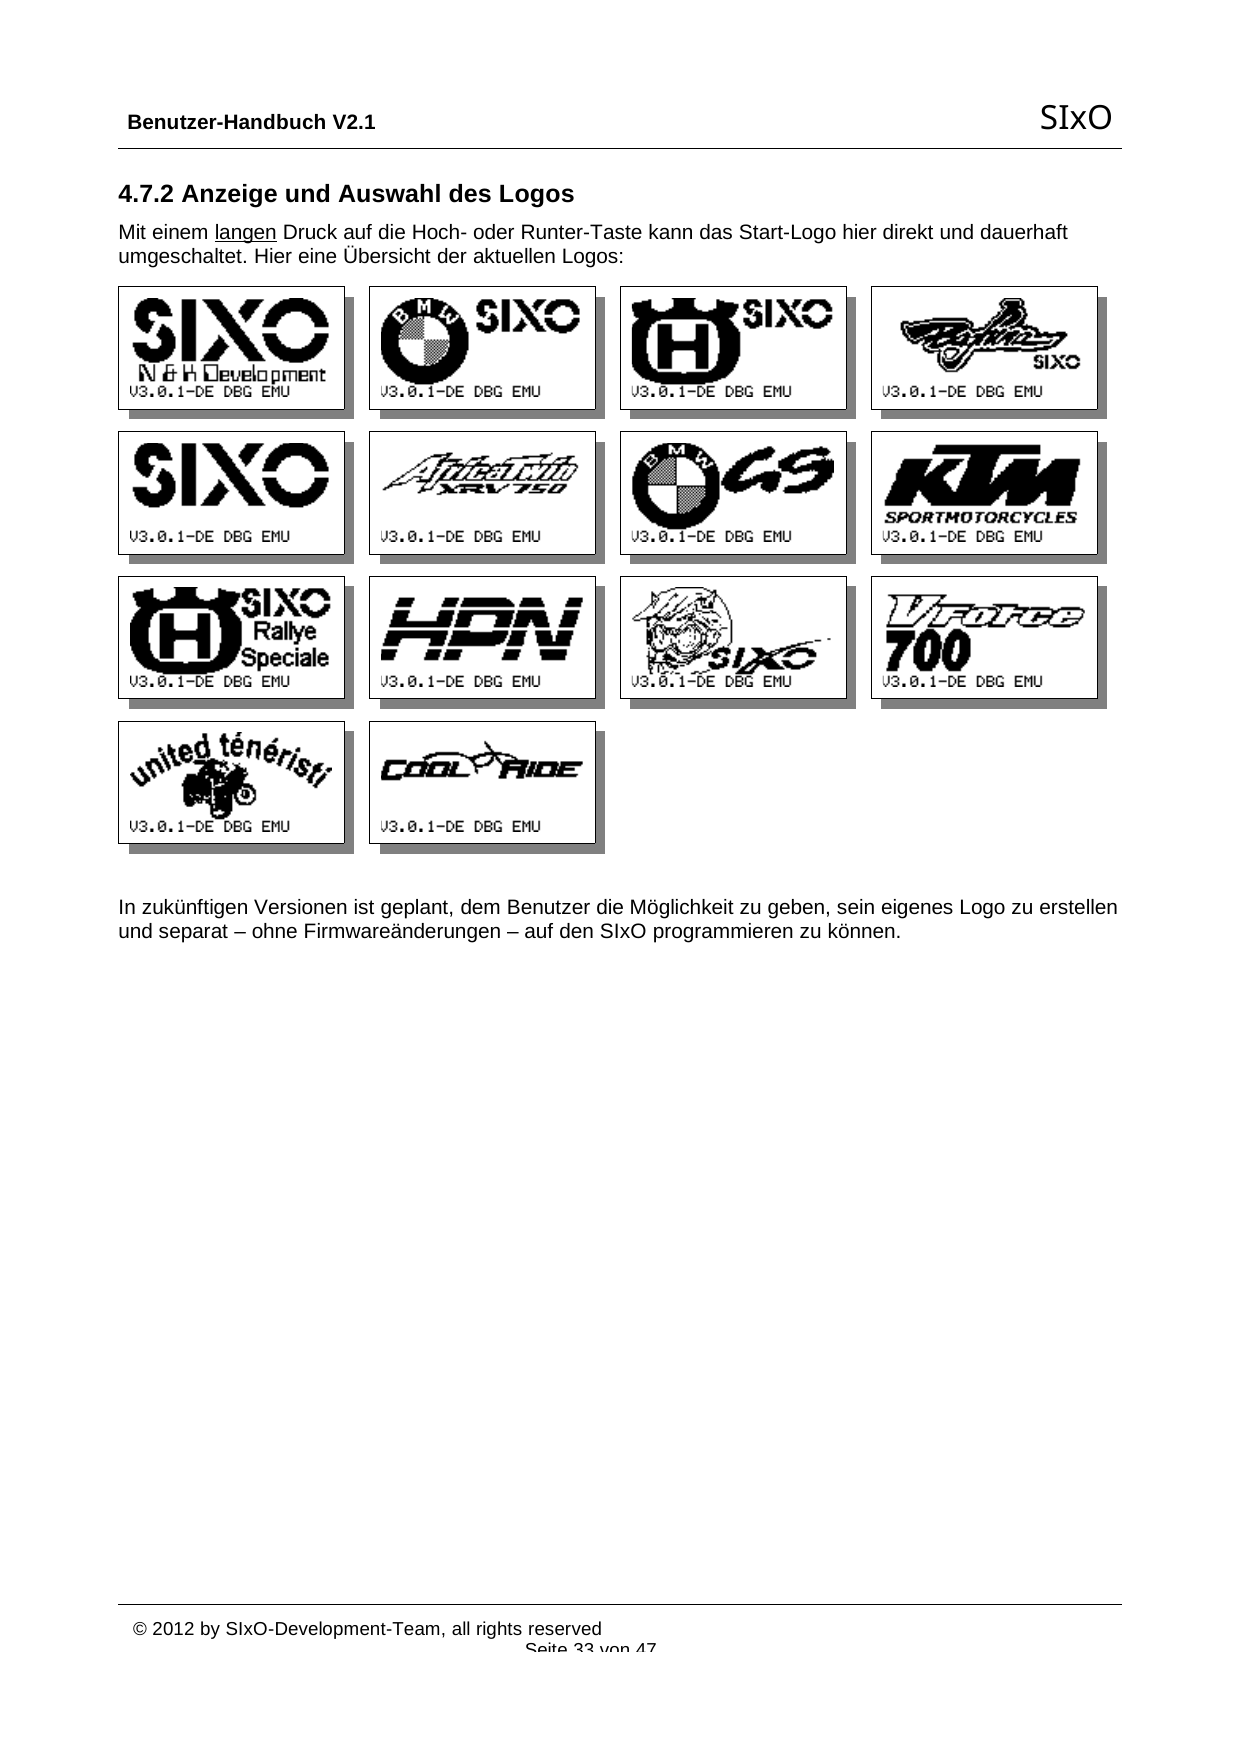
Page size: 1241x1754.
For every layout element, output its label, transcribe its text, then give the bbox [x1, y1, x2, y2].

table_cell [620, 425, 871, 570]
subtitle Anzeige und Auswahl des Logos [118, 180, 1122, 208]
picture [130, 298, 332, 397]
table_cell [871, 715, 1122, 859]
table_cell [118, 425, 369, 570]
table_cell [369, 715, 620, 859]
picture [631, 587, 834, 687]
picture [882, 298, 1085, 397]
picture [631, 298, 834, 397]
picture [631, 443, 834, 542]
picture [882, 587, 1085, 687]
picture [130, 443, 332, 542]
picture [130, 587, 332, 687]
table_cell [871, 425, 1122, 570]
table_header [118, 280, 369, 425]
table_cell [871, 570, 1122, 715]
picture [882, 443, 1085, 542]
picture [381, 298, 583, 397]
picture [381, 443, 583, 542]
table_header [871, 280, 1122, 425]
table_header [620, 280, 871, 425]
table_cell [369, 425, 620, 570]
table_cell [620, 715, 871, 859]
table_cell [118, 570, 369, 715]
picture [130, 732, 332, 832]
table_cell [620, 570, 871, 715]
table_cell [118, 715, 369, 859]
text In zukünftigen Versionen ist geplant, dem Benutzer die Möglichkeit zu geben, sein eigenes Logo zu erstellen und separat – ohne Firmwareänderungen – auf den SIxO programmieren zu können. [118, 896, 1122, 943]
picture [381, 587, 583, 687]
picture [381, 732, 583, 832]
text Mit einem langen Druck auf die Hoch- oder Runter-Taste kann das Start-Logo hier direkt und dauerhaft umgeschaltet. Hier eine Übersicht der aktuellen Logos: [118, 221, 1122, 268]
table_header [369, 280, 620, 425]
table_cell [369, 570, 620, 715]
